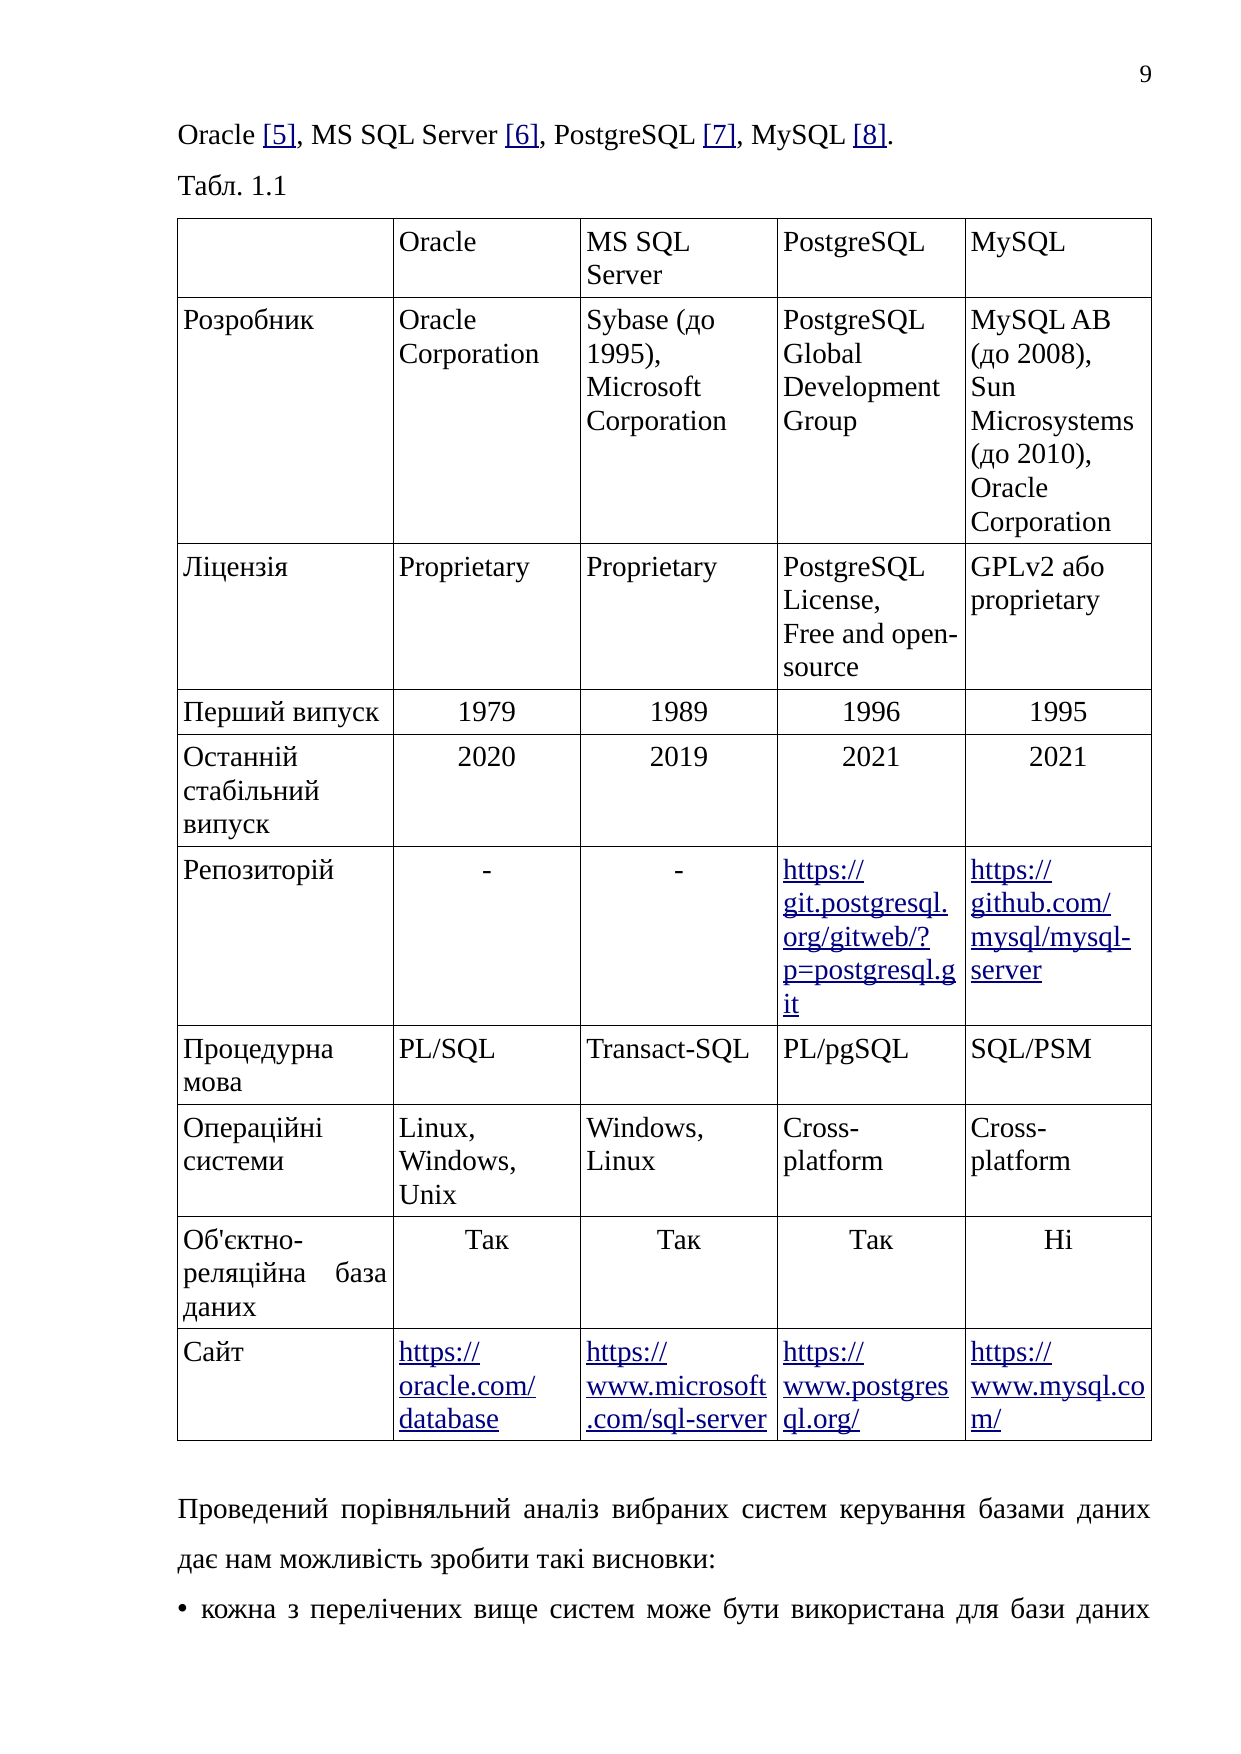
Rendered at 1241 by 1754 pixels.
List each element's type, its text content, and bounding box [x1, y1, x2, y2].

table_cell Proprietary [394, 544, 580, 689]
table_cell 2021 [778, 735, 965, 846]
list кожна з перелічених вище систем може бути використана для бази даних [177, 1591, 1152, 1625]
table_header PostgreSQL [778, 219, 965, 297]
table_cell Об'єктно-реляційна база даних [178, 1217, 393, 1328]
text Проведений порівняльний аналіз вибраних систем керування базами даних дає нам можливість зробити такі висновки: [177, 1491, 1152, 1575]
table_cell 2020 [394, 735, 580, 846]
table_cell 1989 [581, 690, 777, 734]
table_cell Cross-platform [778, 1105, 965, 1216]
table_cell Репозиторій [178, 847, 393, 1025]
table_header Oracle [394, 219, 580, 297]
table_cell Сайт [178, 1329, 393, 1440]
table_cell PostgreSQL Global Development Group [778, 298, 965, 543]
table_cell Sybase (до 1995), Microsoft Corporation [581, 298, 777, 543]
table_cell https://www.mysql.com/ [966, 1329, 1151, 1440]
table_cell https://github.com/mysql/mysql-server [966, 847, 1151, 1025]
table_cell Proprietary [581, 544, 777, 689]
table_cell 1979 [394, 690, 580, 734]
table_cell Перший випуск [178, 690, 393, 734]
table_cell MySQL AB (до 2008), Sun Microsystems (до 2010), Oracle Corporation [966, 298, 1151, 543]
table_cell Процедурна мова [178, 1026, 393, 1104]
table_cell - [394, 847, 580, 1025]
table_cell https://www.postgresql.org/ [778, 1329, 965, 1440]
table_cell Ні [966, 1217, 1151, 1328]
table_cell 2021 [966, 735, 1151, 846]
table_cell Ліцензія [178, 544, 393, 689]
text Табл. 1.1 [177, 168, 1152, 201]
table_cell https://oracle.com/database [394, 1329, 580, 1440]
table_cell Linux, Windows, Unix [394, 1105, 580, 1216]
table_cell Так [394, 1217, 580, 1328]
table_cell Так [581, 1217, 777, 1328]
table_cell 2019 [581, 735, 777, 846]
table_cell Windows, Linux [581, 1105, 777, 1216]
table_header MySQL [966, 219, 1151, 297]
table_cell PL/pgSQL [778, 1026, 965, 1104]
table_cell Transact-SQL [581, 1026, 777, 1104]
table_header [178, 219, 393, 297]
table_cell https://www.microsoft.com/sql-server [581, 1329, 777, 1440]
table_cell PL/SQL [394, 1026, 580, 1104]
table_cell 1995 [966, 690, 1151, 734]
text Oracle [5], MS SQL Server [6], PostgreSQL [7], MySQL [8]. [177, 117, 1152, 151]
table_cell PostgreSQL License, Free and open-source [778, 544, 965, 689]
table_cell https://git.postgresql.org/gitweb/?p=postgresql.git [778, 847, 965, 1025]
table_cell Так [778, 1217, 965, 1328]
table_cell - [581, 847, 777, 1025]
table_cell Операційні системи [178, 1105, 393, 1216]
table_cell Oracle Corporation [394, 298, 580, 543]
table_cell 1996 [778, 690, 965, 734]
table_cell Cross-platform [966, 1105, 1151, 1216]
table_cell Розробник [178, 298, 393, 543]
table_header MS SQL Server [581, 219, 777, 297]
table_cell Останній стабільний випуск [178, 735, 393, 846]
table_cell GPLv2 або proprietary [966, 544, 1151, 689]
table_cell SQL/PSM [966, 1026, 1151, 1104]
